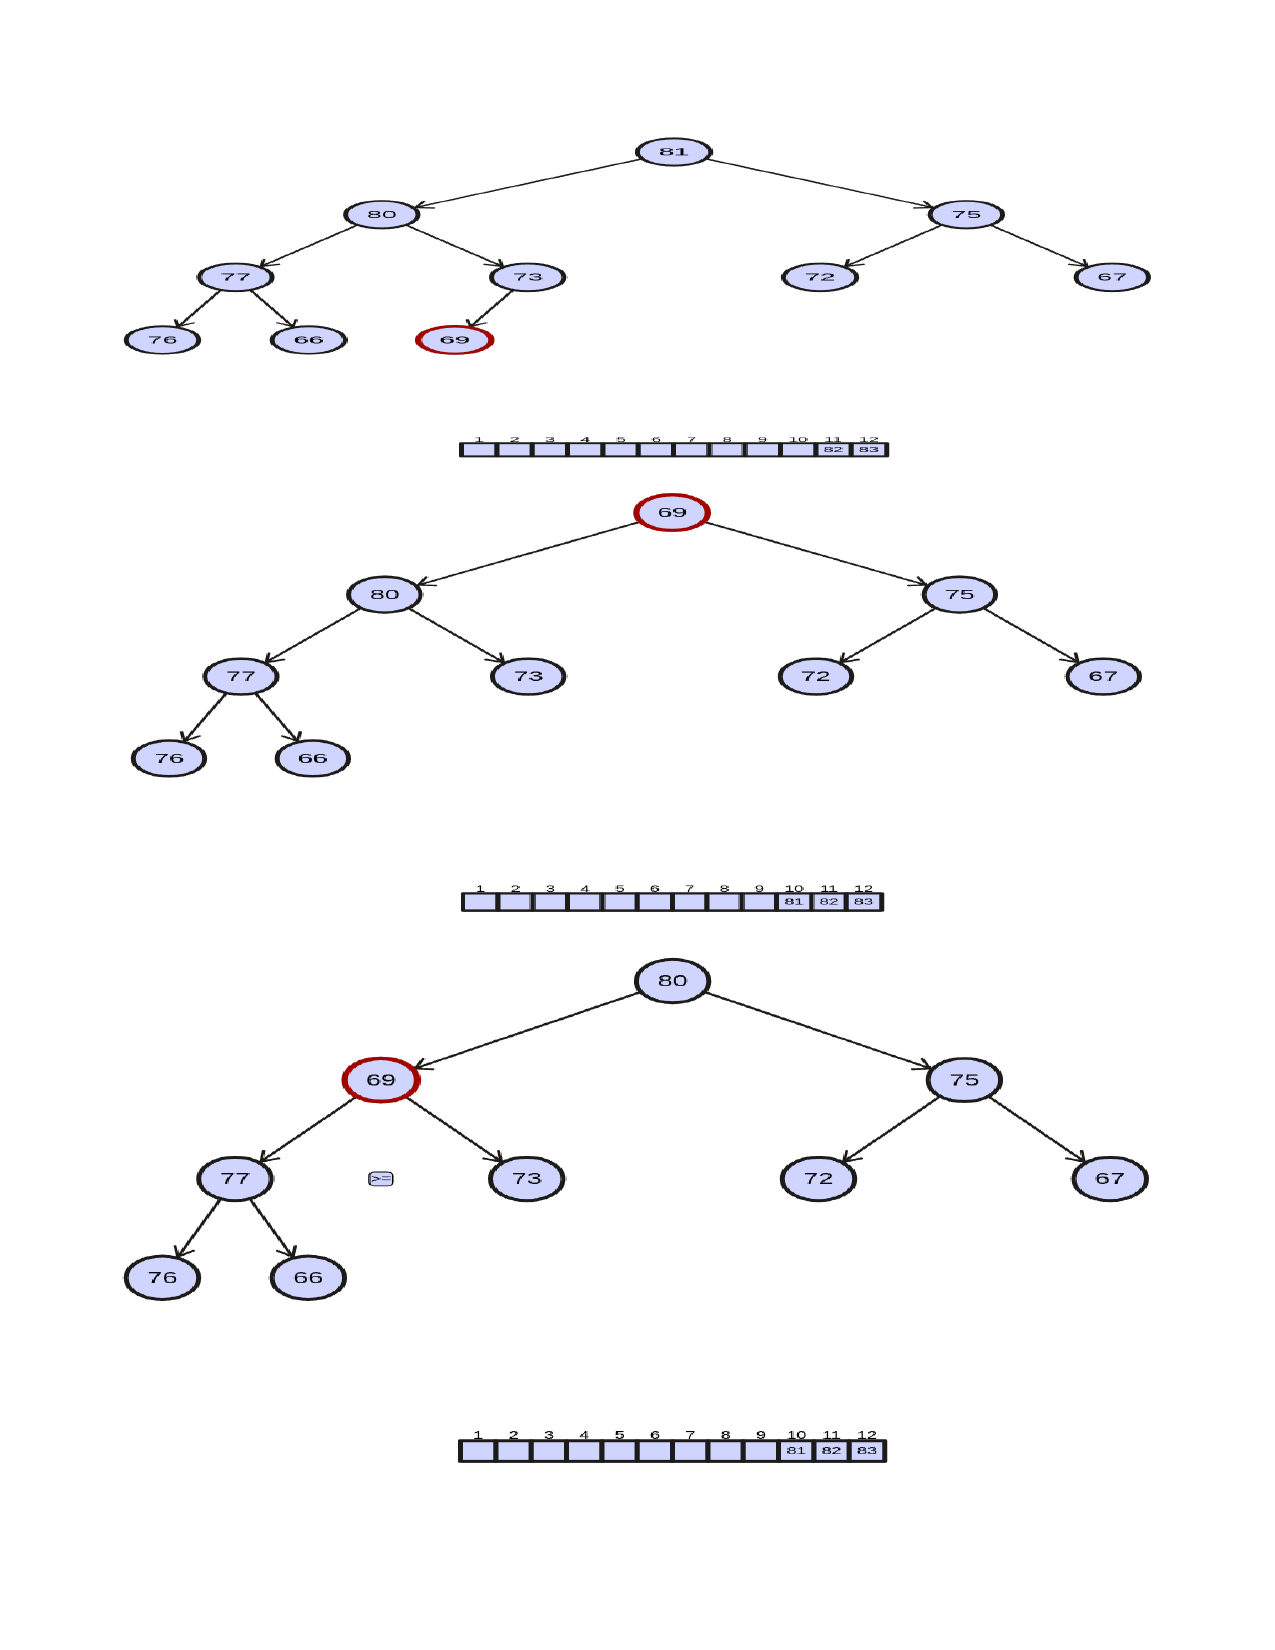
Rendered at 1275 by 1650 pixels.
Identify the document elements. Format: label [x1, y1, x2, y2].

picture [118, 923, 1157, 1468]
picture [118, 118, 1157, 916]
